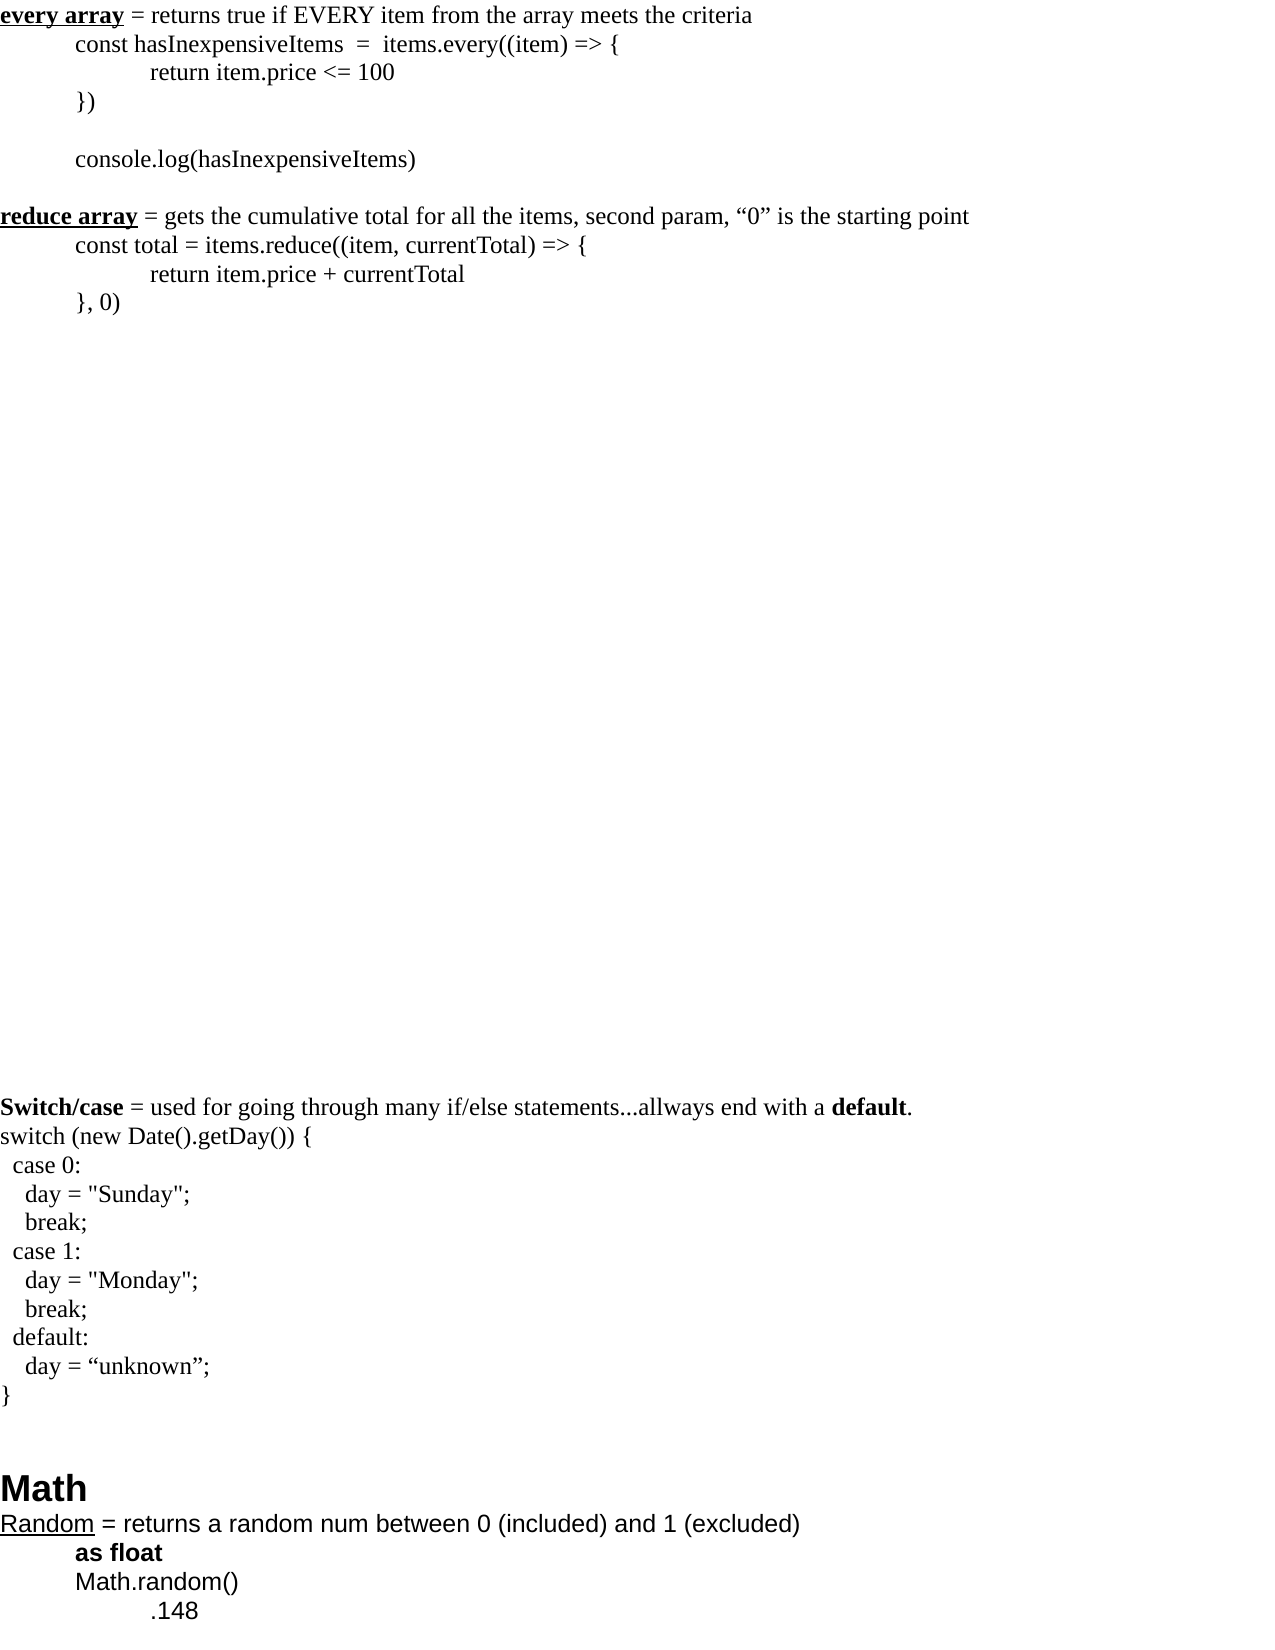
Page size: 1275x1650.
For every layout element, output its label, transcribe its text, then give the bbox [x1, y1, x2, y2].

text }) [0, 86, 1275, 115]
text day = “unknown”; [0, 1351, 1275, 1380]
text Math.random() [0, 1567, 1275, 1596]
text default: [0, 1322, 1275, 1351]
text break; [0, 1207, 1275, 1236]
text every array = returns true if EVERY item from the array meets the criteria [0, 0, 1275, 29]
text reduce array = gets the cumulative total for all the items, second param, “0” is the starting point [0, 201, 1275, 230]
text Random = returns a random num between 0 (included) and 1 (excluded) [0, 1509, 1275, 1538]
text as float [0, 1538, 1275, 1567]
text break; [0, 1294, 1275, 1322]
text return item.price <= 100 [75, 57, 1275, 86]
text }, 0) [0, 287, 1275, 316]
text } [0, 1380, 1275, 1409]
text Switch/case = used for going through many if/else statements...allways end with a default. [0, 1092, 1275, 1121]
text Math [0, 1466, 1275, 1509]
text day = "Sunday"; [0, 1179, 1275, 1207]
text day = "Monday"; [0, 1265, 1275, 1294]
text const total = items.reduce((item, currentTotal) => { [0, 230, 1275, 259]
text switch (new Date().getDay()) { [0, 1121, 1275, 1150]
text case 0: [0, 1150, 1275, 1179]
text console.log(hasInexpensiveItems) [0, 144, 1275, 172]
text .148 [0, 1596, 1275, 1624]
text return item.price + currentTotal [75, 259, 1275, 287]
text case 1: [0, 1236, 1275, 1265]
text const hasInexpensiveItems = items.every((item) => { [0, 29, 1275, 57]
